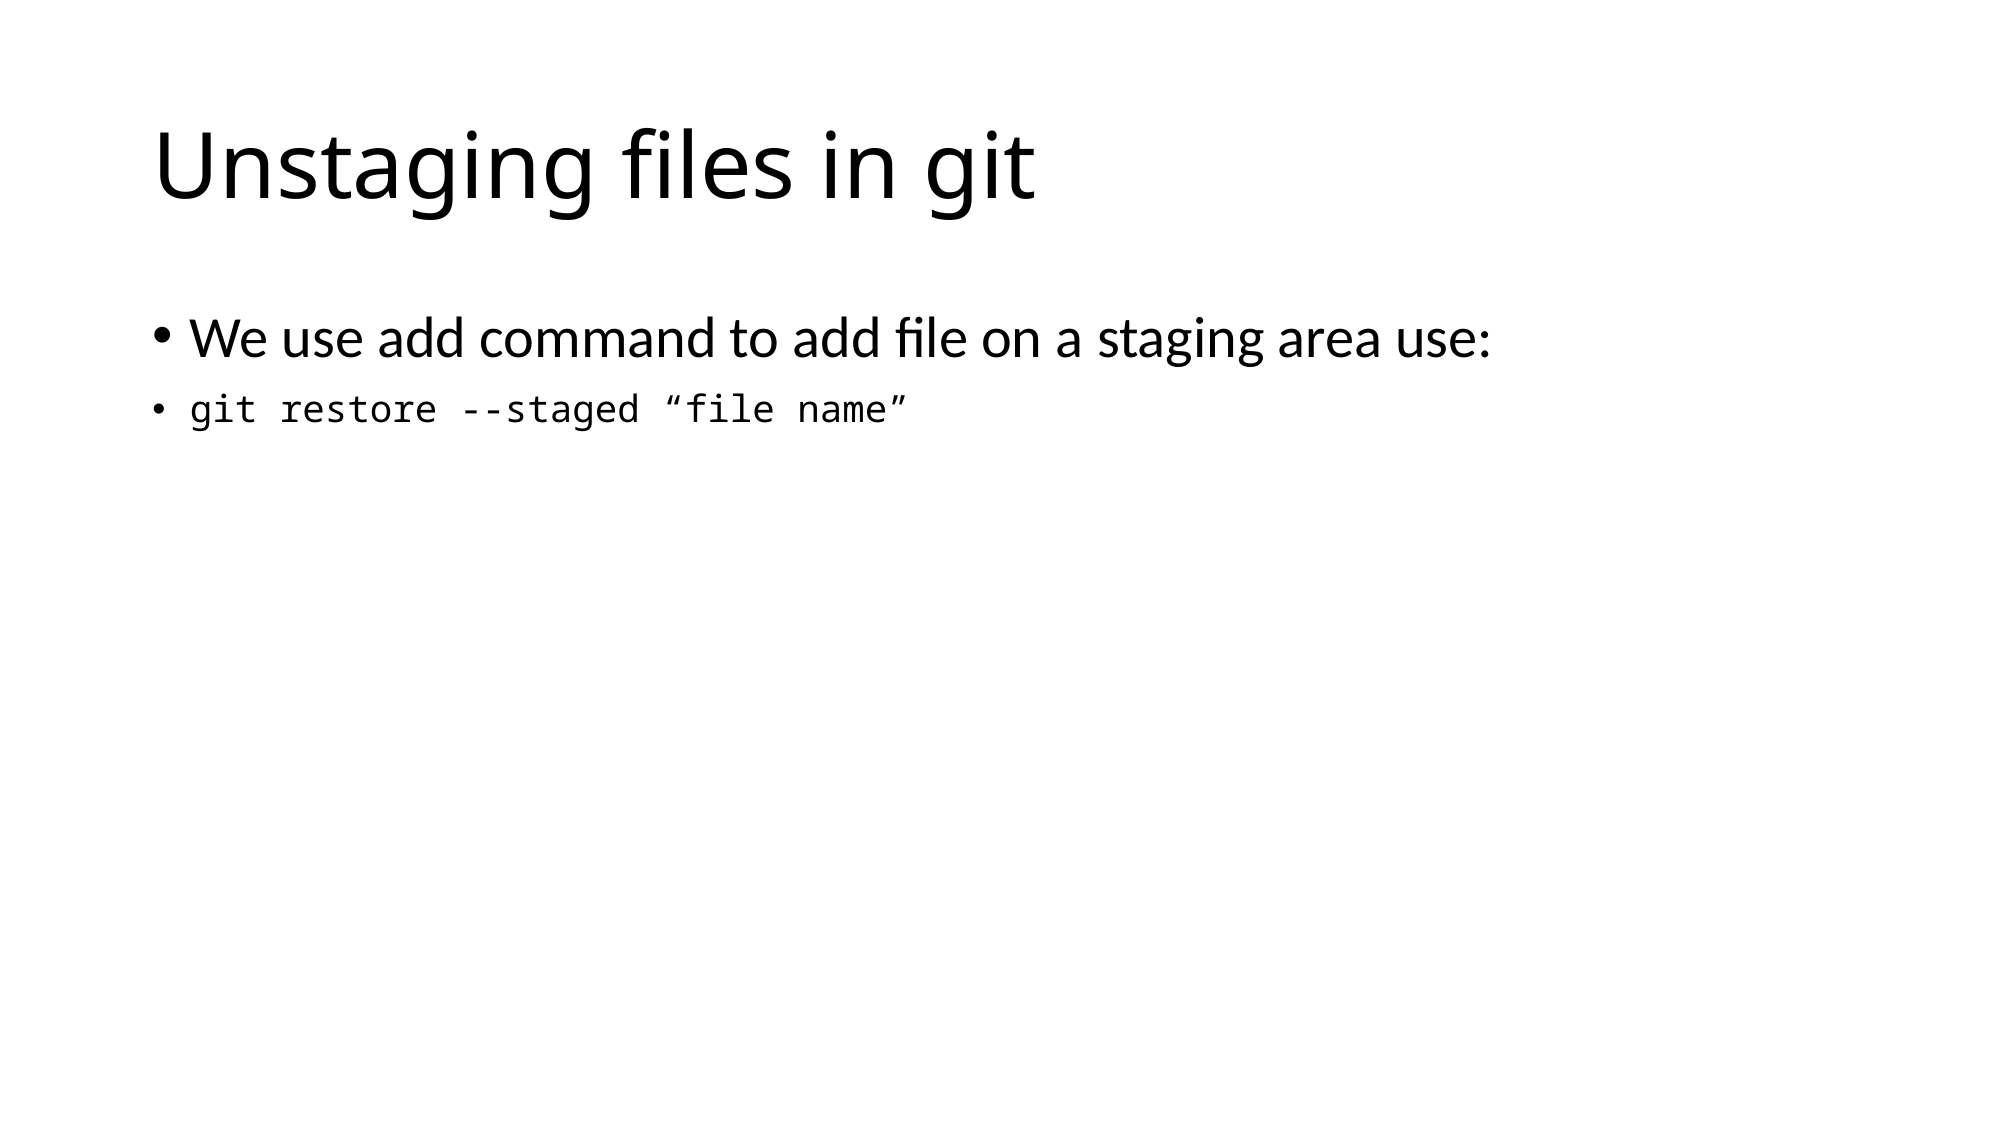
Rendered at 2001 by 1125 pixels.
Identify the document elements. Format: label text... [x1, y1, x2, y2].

title Unstaging files in git [137, 59, 1863, 278]
list We use add command to add file on a staging area use: git restore --staged “file name” [137, 299, 1863, 1014]
